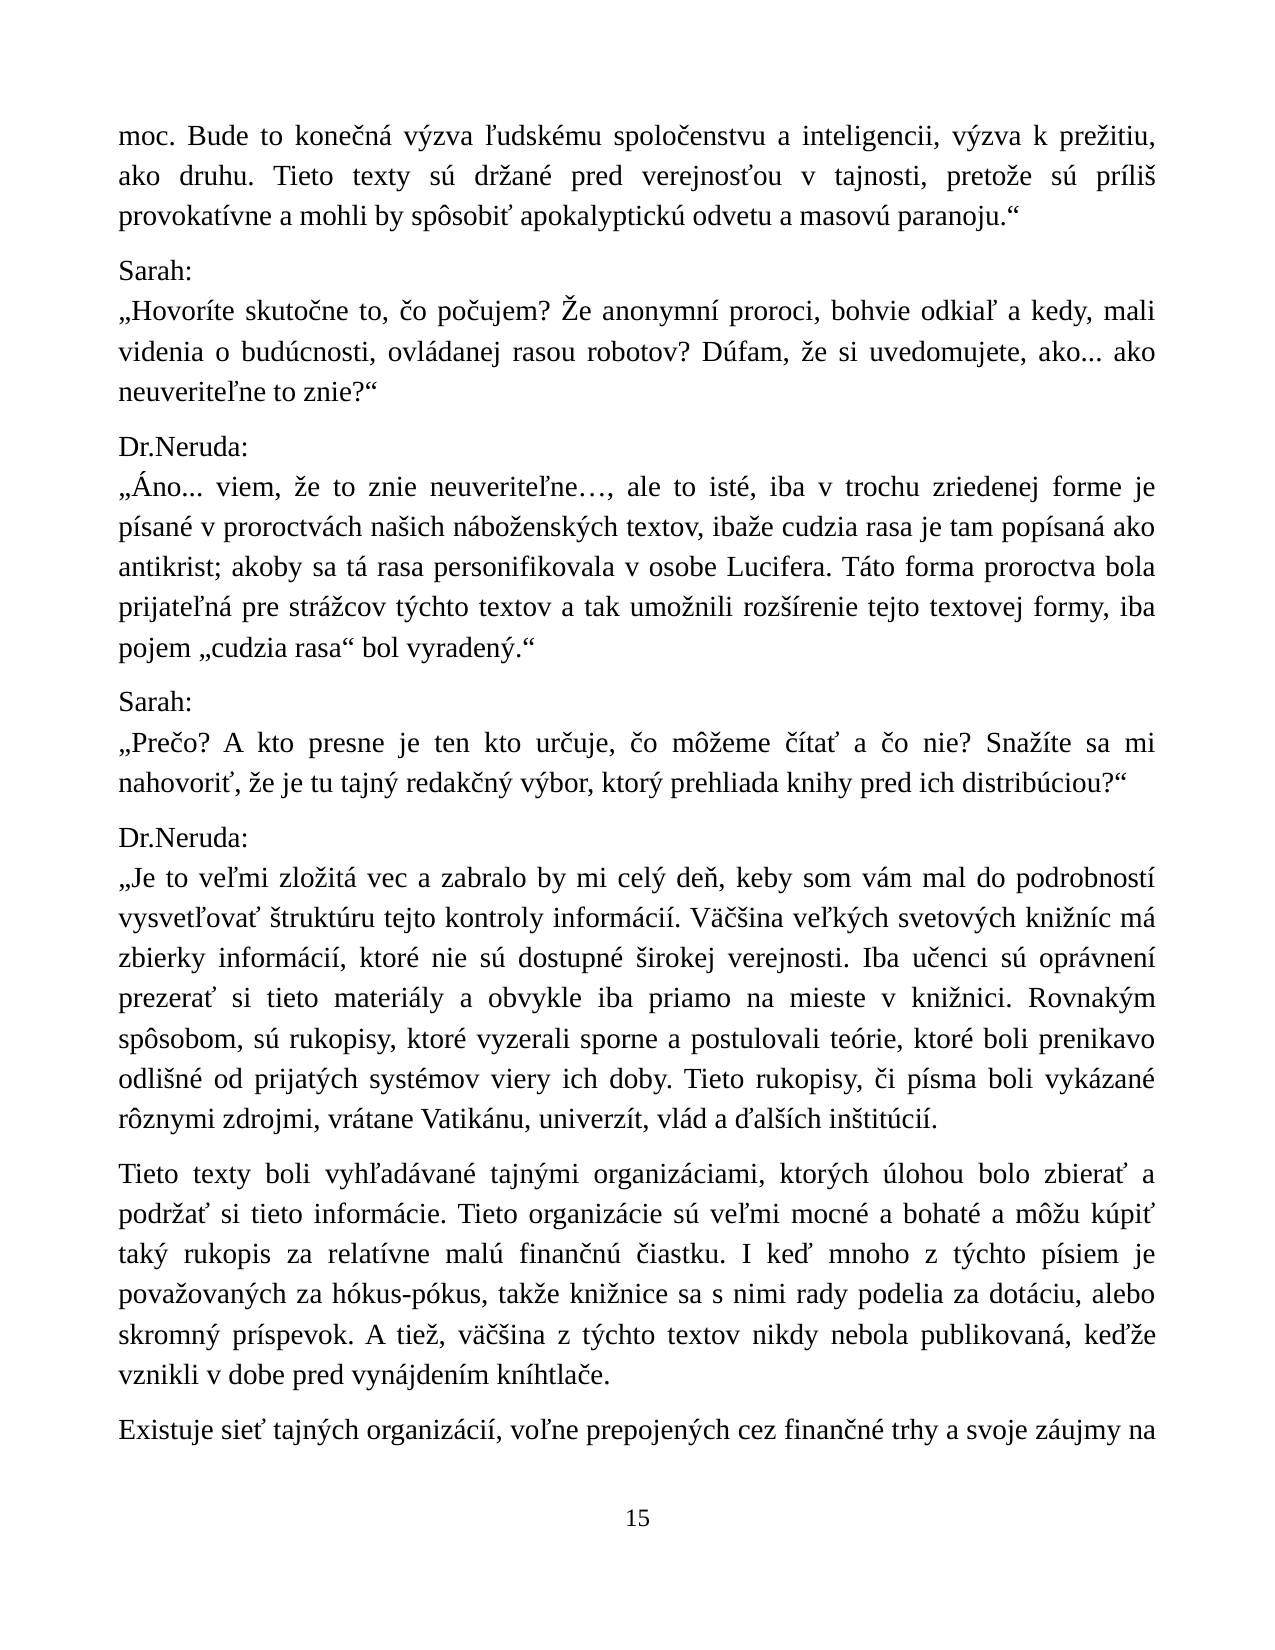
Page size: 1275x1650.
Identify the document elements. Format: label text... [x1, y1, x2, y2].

text Sarah: „Hovoríte skutočne to, čo počujem? Že anonymní proroci, bohvie odkiaľ a kedy, mali videnia o budúcnosti, ovládanej rasou robotov? Dúfam, že si uvedomujete, ako... ako neuveriteľne to znie?“ [118, 253, 1157, 407]
text moc. Bude to konečná výzva ľudskému spoločenstvu a inteligencii, výzva k prežitiu, ako druhu. Tieto texty sú držané pred verejnosťou v tajnosti, pretože sú príliš provokatívne a mohli by spôsobiť apokalyptickú odvetu a masovú paranoju.“ [118, 118, 1157, 232]
text Sarah: „Prečo? A kto presne je ten kto určuje, čo môžeme čítať a čo nie? Snažíte sa mi nahovoriť, že je tu tajný redakčný výbor, ktorý prehliada knihy pred ich distribúciou?“ [118, 684, 1157, 798]
text Dr.Neruda: „Je to veľmi zložitá vec a zabralo by mi celý deň, keby som vám mal do podrobností vysvetľovať štruktúru tejto kontroly informácií. Väčšina veľkých svetových knižníc má zbierky informácií, ktoré nie sú dostupné širokej verejnosti. Iba učenci sú oprávnení prezerať si tieto materiály a obvykle iba priamo na mieste v knižnici. Rovnakým spôsobom, sú rukopisy, ktoré vyzerali sporne a postulovali teórie, ktoré boli prenikavo odlišné od prijatých systémov viery ich doby. Tieto rukopisy, či písma boli vykázané rôznymi zdrojmi, vrátane Vatikánu, univerzít, vlád a ďalších inštitúcií. [118, 820, 1157, 1135]
text Existuje sieť tajných organizácií, voľne prepojených cez finančné trhy a svoje záujmy na [118, 1412, 1157, 1445]
text Tieto texty boli vyhľadávané tajnými organizáciami, ktorých úlohou bolo zbierať a podržať si tieto informácie. Tieto organizácie sú veľmi mocné a bohaté a môžu kúpiť taký rukopis za relatívne malú finančnú čiastku. I keď mnoho z týchto písiem je považovaných za hókus-pókus, takže knižnice sa s nimi rady podelia za dotáciu, alebo skromný príspevok. A tiež, väčšina z týchto textov nikdy nebola publikovaná, keďže vznikli v dobe pred vynájdením kníhtlače. [118, 1156, 1157, 1391]
text Dr.Neruda: „Áno... viem, že to znie neuveriteľne…, ale to isté, iba v trochu zriedenej forme je písané v proroctvách našich náboženských textov, ibaže cudzia rasa je tam popísaná ako antikrist; akoby sa tá rasa personifikovala v osobe Lucifera. Táto forma proroctva bola prijateľná pre strážcov týchto textov a tak umožnili rozšírenie tejto textovej formy, iba pojem „cudzia rasa“ bol vyradený.“ [118, 429, 1157, 663]
